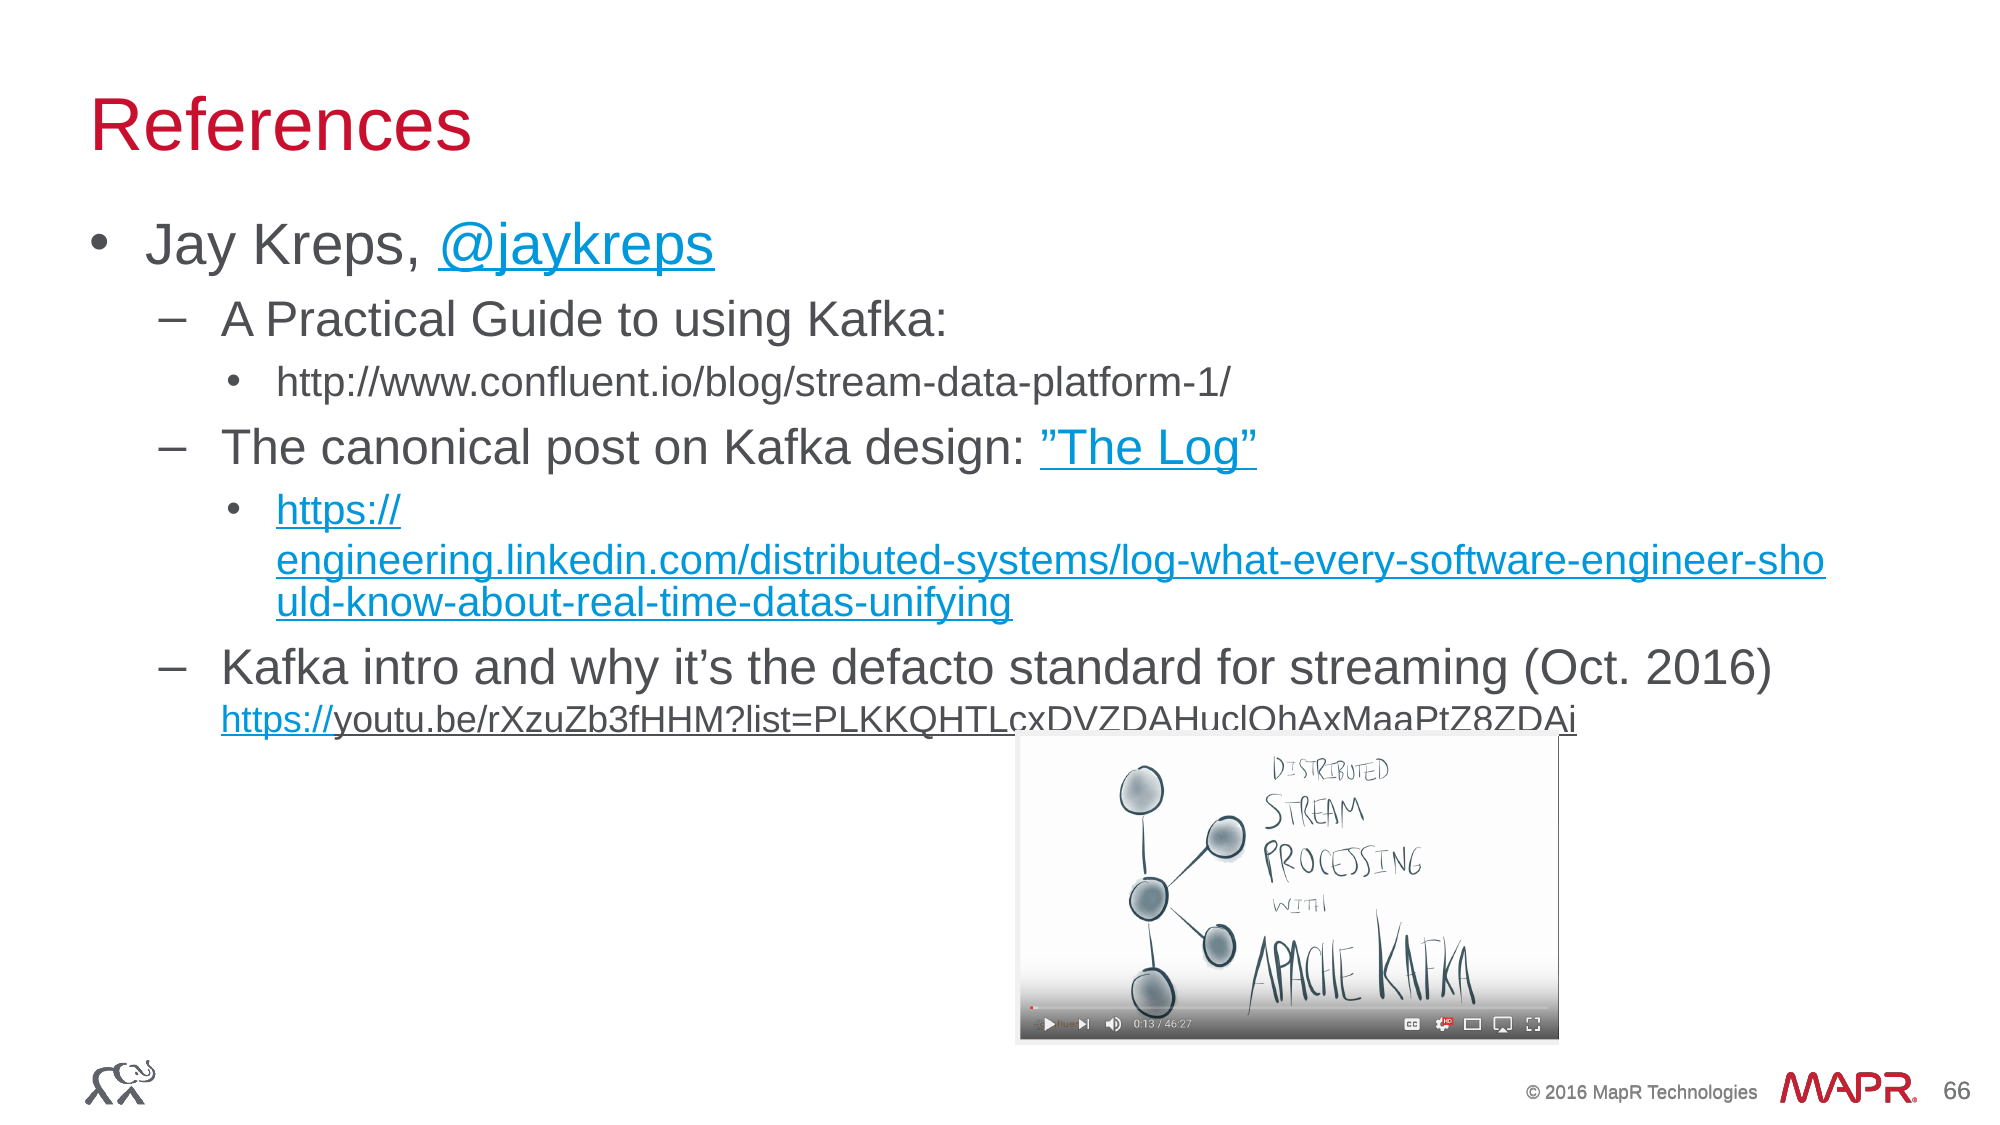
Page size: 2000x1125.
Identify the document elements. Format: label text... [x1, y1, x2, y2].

title References [69, 45, 1869, 196]
list Jay Kreps, @jaykreps A Practical Guide to using Kafka: http://www.confluent.io/blog/stream-data-platform-1/ The canonical post on Kafka design: ”The Log” https://engineering.linkedin.com/distributed-systems/log-what-every-software-engineer-should-know-about-real-time-datas-unifying Kafka intro and why it’s the defacto standard for streaming (Oct. 2016) https://youtu.be/rXzuZb3fHHM?list=PLKKQHTLcxDVZDAHuclOhAxMaaPtZ8ZDAi [69, 196, 1869, 1005]
picture [75, 1038, 167, 1125]
picture [1015, 730, 1559, 1046]
